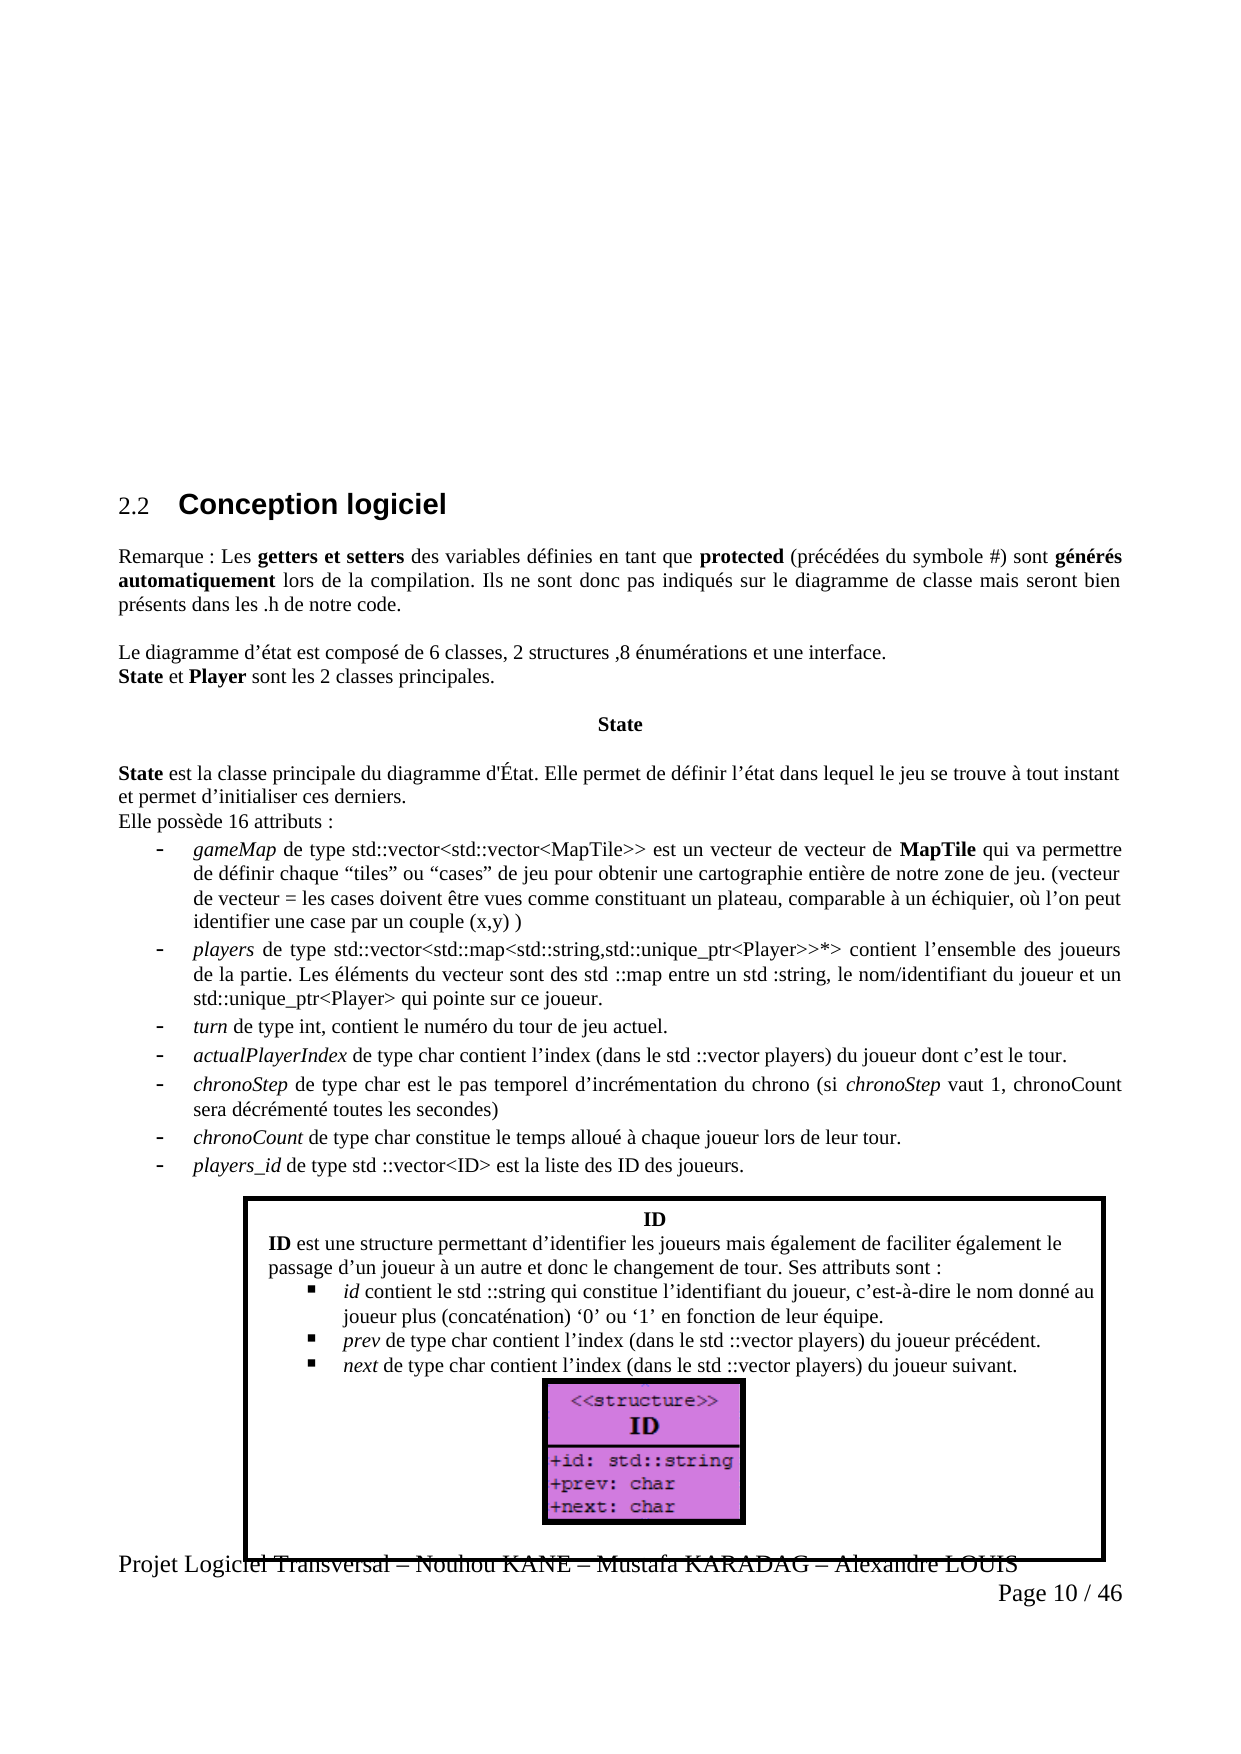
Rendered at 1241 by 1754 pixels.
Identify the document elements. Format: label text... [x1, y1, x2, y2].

list players de type std::vector<std::map<std::string,std::unique_ptr<Player>>*> contient l’ensemble des joueurs de la partie. Les éléments du vecteur sont des std ::map entre un std :string, le nom/identifiant du joueur et un std::unique_ptr<Player> qui pointe sur ce joueur. [156, 933, 1122, 1010]
list id contient le std ::string qui constitue l’identifiant du joueur, c’est-à-dire le nom donné au joueur plus (concaténation) ‘0’ ou ‘1’ en fonction de leur équipe. [306, 1279, 1101, 1328]
text ID est une structure permettant d’identifier les joueurs mais également de faciliter également le passage d’un joueur à un autre et donc le changement de tour. Ses attributs sont : [268, 1231, 1101, 1279]
list Conception logiciel [118, 487, 1122, 520]
list chronoCount de type char constitue le temps alloué à chaque joueur lors de leur tour. [156, 1121, 1122, 1149]
text State est la classe principale du diagramme d'État. Elle permet de définir l’état dans lequel le jeu se trouve à tout instant et permet d’initialiser ces derniers. [118, 760, 1122, 808]
text Remarque : Les getters et setters des variables définies en tant que protected (précédées du symbole #) sont générés automatiquement lors de la compilation. Ils ne sont donc pas indiqués sur le diagramme de classe mais seront bien présents dans les .h de notre code. [118, 544, 1122, 616]
list next de type char contient l’index (dans le std ::vector players) du joueur suivant. [306, 1353, 1101, 1378]
list chronoStep de type char est le pas temporel d’incrémentation du chrono (si chronoStep vaut 1, chronoCount sera décrémenté toutes les secondes) [156, 1068, 1122, 1121]
text State et Player sont les 2 classes principales. [118, 664, 1122, 688]
list gameMap de type std::vector<std::vector<MapTile>> est un vecteur de vecteur de MapTile qui va permettre de définir chaque “tiles” ou “cases” de jeu pour obtenir une cartographie entière de notre zone de jeu. (vecteur de vecteur = les cases doivent être vues comme constituant un plateau, comparable à un échiquier, où l’on peut identifier une case par un couple (x,y) ) [156, 833, 1122, 933]
text Le diagramme d’état est composé de 6 classes, 2 structures ,8 énumérations et une interface. [118, 640, 1122, 664]
text ID [568, 1207, 1101, 1231]
list prev de type char contient l’index (dans le std ::vector players) du joueur précédent. [306, 1328, 1101, 1353]
text Elle possède 16 attributs : [118, 808, 1122, 833]
list actualPlayerIndex de type char contient l’index (dans le std ::vector players) du joueur dont c’est le tour. [156, 1039, 1122, 1068]
list players_id de type std ::vector<ID> est la liste des ID des joueurs. [156, 1149, 1122, 1178]
list turn de type int, contient le numéro du tour de jeu actuel. [156, 1010, 1122, 1039]
text [1106, 1207, 1122, 1231]
text State [118, 712, 1122, 736]
